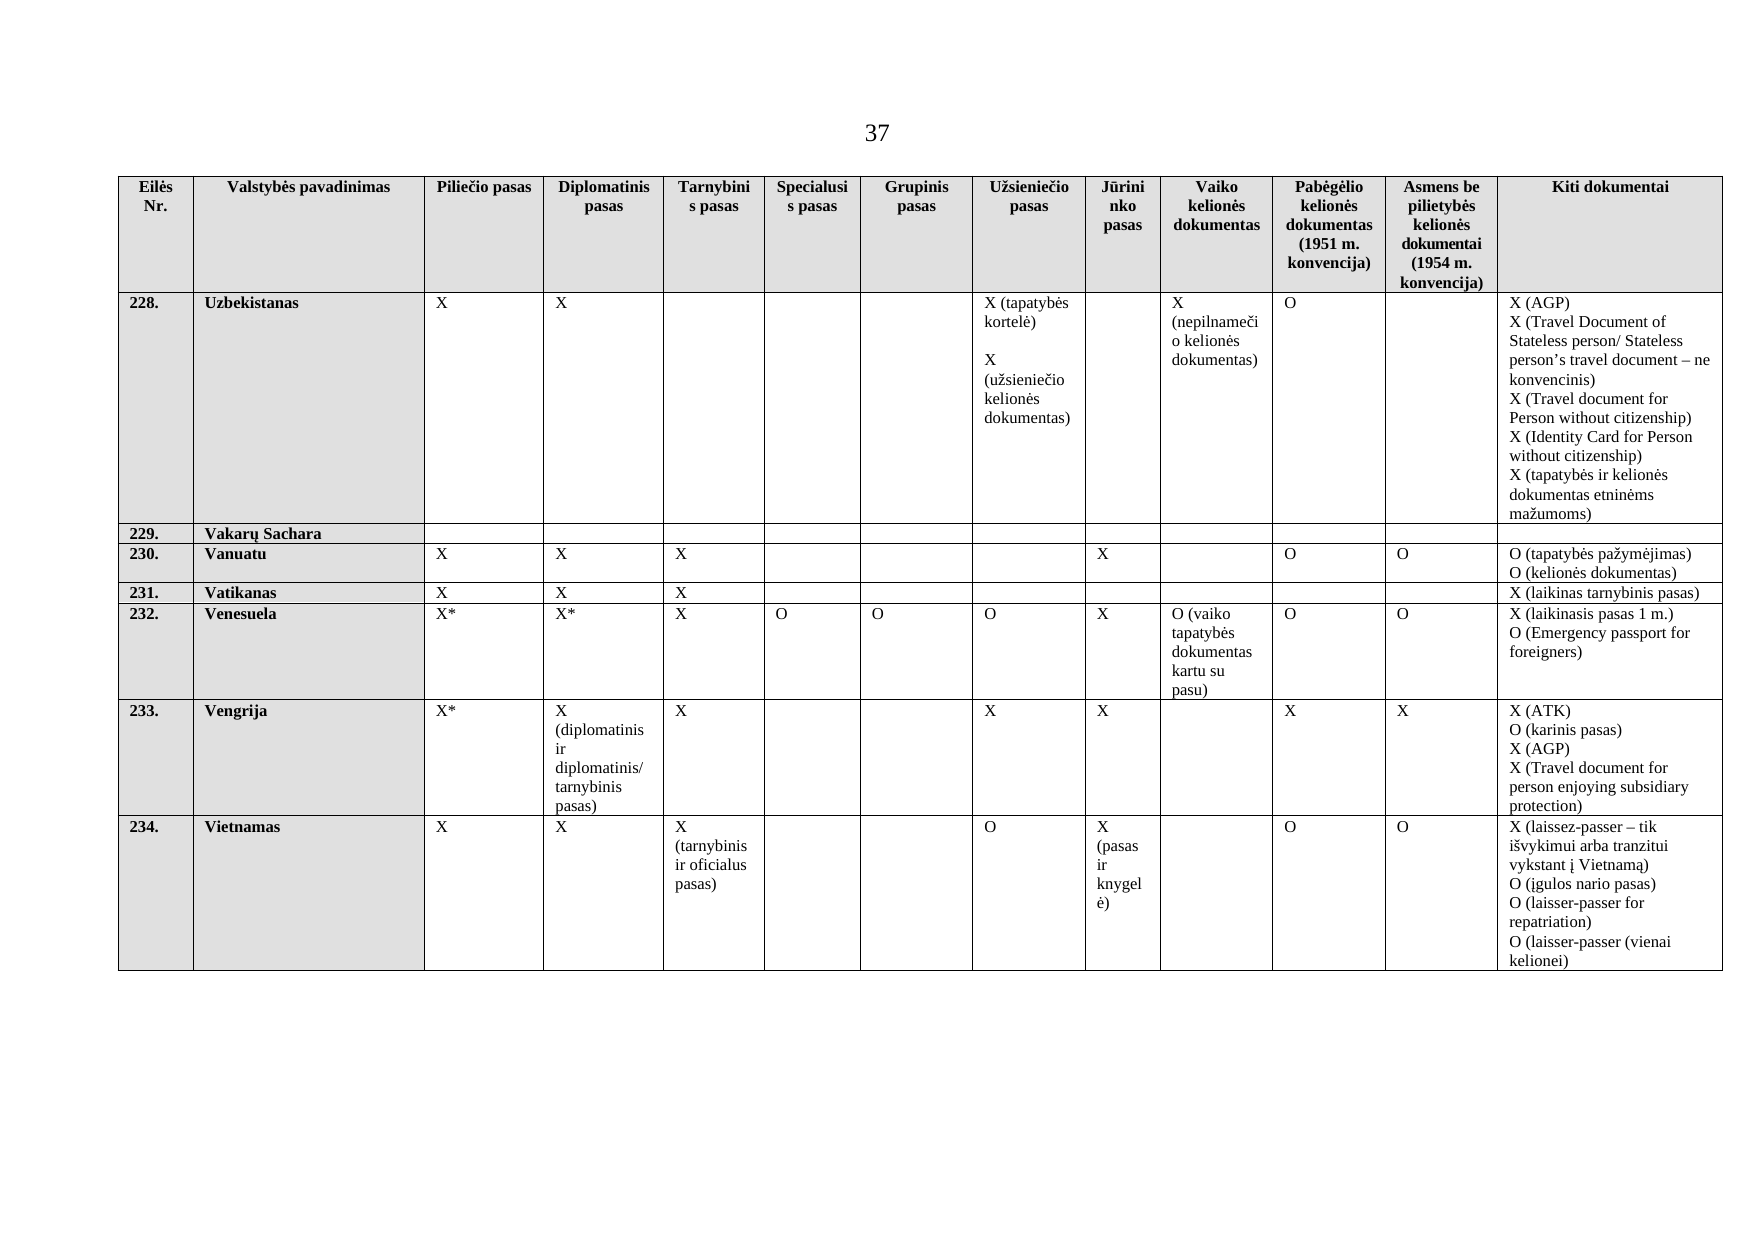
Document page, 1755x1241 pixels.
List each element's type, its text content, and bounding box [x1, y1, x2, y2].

table_cell [861, 816, 972, 970]
table_header Vaiko kelionės dokumentas [1161, 177, 1272, 292]
table_cell Venesuela [194, 604, 424, 699]
table_cell X (AGP) X (Travel Document of Stateless person/ Stateless person’s travel document – ne konvencinis) X (Travel document for Person without citizenship) X (Identity Card for Person without citizenship) X (tapatybės ir kelionės dokumentas etninėms mažumoms) [1498, 293, 1722, 523]
table_header Tarnybinis pasas [664, 177, 764, 292]
table_cell X (laissez-passer – tik išvykimui arba tranzitui vykstant į Vietnamą) O (įgulos nario pasas) O (laisser-passer for repatriation) O (laisser-passer (vienai kelionei) [1498, 816, 1722, 970]
table_cell [765, 293, 860, 523]
table_cell [765, 816, 860, 970]
table_header Kiti dokumentai [1498, 177, 1722, 292]
table_cell X (tarnybinis ir oficialus pasas) [664, 816, 764, 970]
table_cell [1386, 524, 1497, 543]
table_cell O [861, 604, 972, 699]
table_cell Vakarų Sachara [194, 524, 424, 543]
table_cell [861, 293, 972, 523]
table_cell X [544, 293, 663, 523]
table_cell O [1386, 544, 1497, 582]
table_cell X [1273, 700, 1385, 815]
table_cell [1161, 544, 1272, 582]
table_cell X (laikinasis pasas 1 m.) O (Emergency passport for foreigners) [1498, 604, 1722, 699]
table_cell [765, 524, 860, 543]
table_cell 231. [119, 583, 193, 602]
table_cell X (nepilnamečio kelionės dokumentas) [1161, 293, 1272, 523]
table_header Valstybės pavadinimas [194, 177, 424, 292]
table_cell X [425, 583, 543, 602]
table_cell [1273, 583, 1385, 602]
table_cell X (ATK) O (karinis pasas) X (AGP) X (Travel document for person enjoying subsidiary protection) [1498, 700, 1722, 815]
table_cell O [1386, 816, 1497, 970]
table_cell 230. [119, 544, 193, 582]
table_header Eilės Nr. [119, 177, 193, 292]
table_cell 229. [119, 524, 193, 543]
table_cell [861, 583, 972, 602]
table_cell [861, 700, 972, 815]
table_cell O [1273, 293, 1385, 523]
table_header Grupinis pasas [861, 177, 972, 292]
table_cell O (vaiko tapatybės dokumentas kartu su pasu) [1161, 604, 1272, 699]
table_header Jūrininko pasas [1086, 177, 1160, 292]
table_cell [1386, 583, 1497, 602]
table_cell [973, 544, 1085, 582]
table_cell O [1273, 604, 1385, 699]
table_header Asmens be pilietybės kelionės dokumentai (1954 m. konvencija) [1386, 177, 1497, 292]
table_cell X [544, 583, 663, 602]
table_cell X* [425, 604, 543, 699]
table_cell X (laikinas tarnybinis pasas) [1498, 583, 1722, 602]
table_cell X [1086, 604, 1160, 699]
table_cell Vanuatu [194, 544, 424, 582]
table_cell [1161, 524, 1272, 543]
table_cell O [973, 604, 1085, 699]
table_cell X [1386, 700, 1497, 815]
table_cell 232. [119, 604, 193, 699]
table_cell [1086, 583, 1160, 602]
table_cell [425, 524, 543, 543]
table_cell X [973, 700, 1085, 815]
table_cell [1161, 700, 1272, 815]
table_cell [861, 544, 972, 582]
table_cell [1273, 524, 1385, 543]
table_cell O (tapatybės pažymėjimas) O (kelionės dokumentas) [1498, 544, 1722, 582]
table_cell X (pasas ir knygelė) [1086, 816, 1160, 970]
table_cell [664, 293, 764, 523]
table_header Pabėgėlio kelionės dokumentas (1951 m. konvencija) [1273, 177, 1385, 292]
table_cell O [1273, 816, 1385, 970]
table_cell [664, 524, 764, 543]
table_cell X [425, 293, 543, 523]
table_cell [1161, 816, 1272, 970]
table_header Piliečio pasas [425, 177, 543, 292]
table_cell 234. [119, 816, 193, 970]
table_cell [973, 524, 1085, 543]
table_cell X [425, 816, 543, 970]
table_cell [1386, 293, 1497, 523]
table_cell O [973, 816, 1085, 970]
table_cell X [425, 544, 543, 582]
table_cell [765, 700, 860, 815]
table_cell X* [425, 700, 543, 815]
table_header Užsieniečio pasas [973, 177, 1085, 292]
table_cell 233. [119, 700, 193, 815]
table_cell X [664, 544, 764, 582]
table_cell [1161, 583, 1272, 602]
table_cell Vatikanas [194, 583, 424, 602]
table_cell [1086, 524, 1160, 543]
table_cell O [1386, 604, 1497, 699]
table_cell O [1273, 544, 1385, 582]
table_cell X [1086, 700, 1160, 815]
table_cell [765, 544, 860, 582]
table_cell [861, 524, 972, 543]
table_cell Vengrija [194, 700, 424, 815]
table_cell X [544, 816, 663, 970]
table_cell X [664, 700, 764, 815]
table_cell [973, 583, 1085, 602]
table_cell [1498, 524, 1722, 543]
table_header Diplomatinis pasas [544, 177, 663, 292]
table_header Specialusis pasas [765, 177, 860, 292]
table_cell X* [544, 604, 663, 699]
table_cell X (diplomatinis ir diplomatinis/ tarnybinis pasas) [544, 700, 663, 815]
table_cell [1086, 293, 1160, 523]
table_cell X [664, 583, 764, 602]
table_cell X [1086, 544, 1160, 582]
table_cell X [544, 544, 663, 582]
table_cell 228. [119, 293, 193, 523]
table_cell X (tapatybės kortelė) X (užsieniečio kelionės dokumentas) [973, 293, 1085, 523]
table_cell [765, 583, 860, 602]
table_cell Vietnamas [194, 816, 424, 970]
table_cell [544, 524, 663, 543]
table_cell O [765, 604, 860, 699]
table_cell Uzbekistanas [194, 293, 424, 523]
table_cell X [664, 604, 764, 699]
